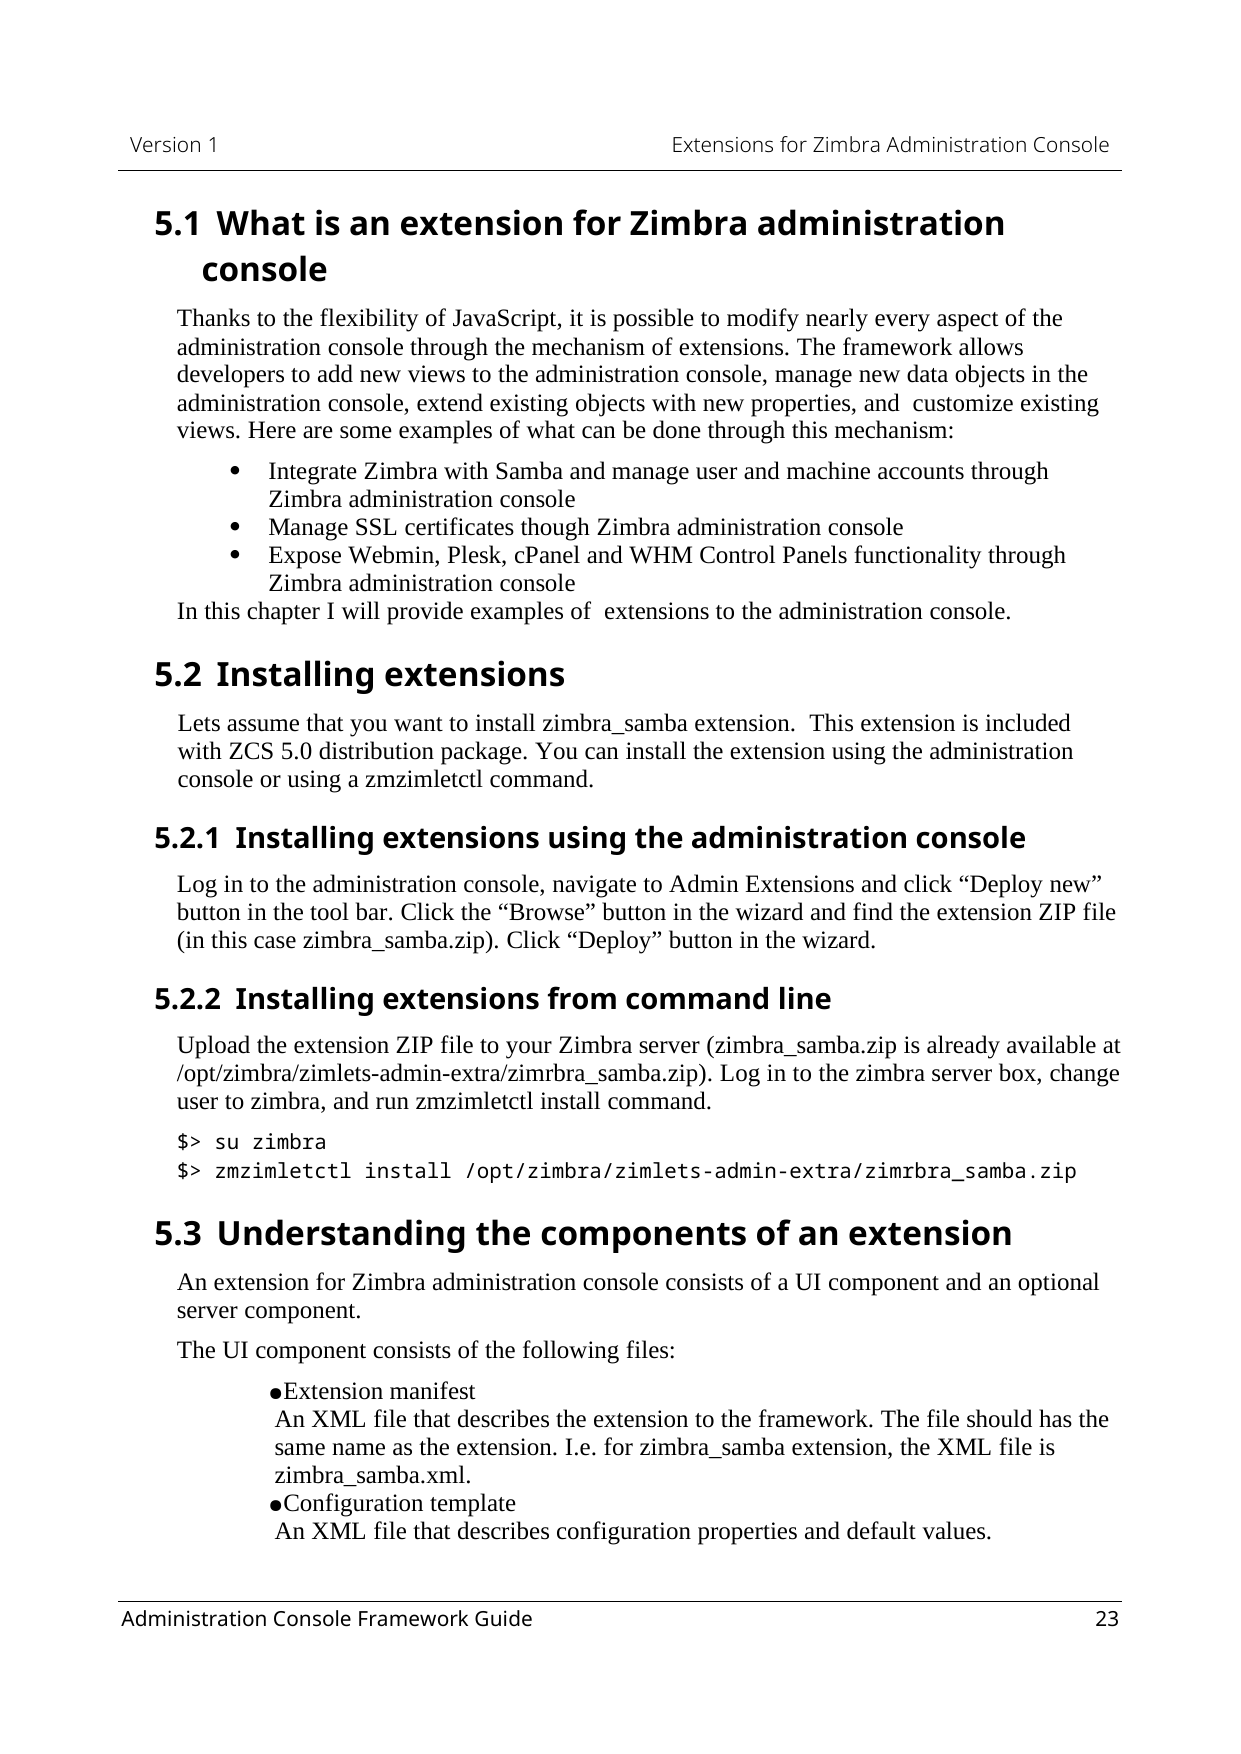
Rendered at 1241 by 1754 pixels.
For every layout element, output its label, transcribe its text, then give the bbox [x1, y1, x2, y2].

text Upload the extension ZIP file to your Zimbra server (zimbra_samba.zip is already available at /opt/zimbra/zimlets-admin-extra/zimrbra_samba.zip). Log in to the zimbra server box, change user to zimbra, and run zmzimletctl install command. [177, 1031, 1122, 1115]
text An extension for Zimbra administration console consists of a UI component and an optional server component. [177, 1268, 1122, 1324]
text $> zmzimletctl install /opt/zimbra/zimlets-admin-extra/zimrbra_samba.zip [177, 1156, 1122, 1184]
list An XML file that describes the extension to the framework. The file should has the same name as the extension. I.e. for zimbra_samba extension, the XML file is zimbra_samba.xml. [268, 1405, 1122, 1489]
list An XML file that describes configuration properties and default values. [268, 1517, 1122, 1545]
list Integrate Zimbra with Samba and manage user and machine accounts through Zimbra administration console [231, 457, 1122, 513]
text The UI component consists of the following files: [177, 1336, 1122, 1364]
subtitle Understanding the components of an extension [154, 1209, 1122, 1255]
list Expose Webmin, Plesk, cPanel and WHM Control Panels functionality through Zimbra administration console [231, 541, 1122, 597]
subtitle Installing extensions using the administration console [154, 818, 1122, 857]
text In this chapter I will provide examples of extensions to the administration console. [177, 597, 1122, 625]
subtitle Installing extensions from command line [154, 979, 1122, 1018]
list Manage SSL certificates though Zimbra administration console [231, 513, 1122, 541]
text Thanks to the flexibility of JavaScript, it is possible to modify nearly every aspect of the administration console through the mechanism of extensions. The framework allows developers to add new views to the administration console, manage new data objects in the administration console, extend existing objects with new properties, and customize existing views. Here are some examples of what can be done through this mechanism: [177, 304, 1122, 444]
list Configuration template [268, 1489, 1122, 1517]
list Extension manifest [268, 1377, 1122, 1405]
text $> su zimbra [177, 1127, 1122, 1156]
text Log in to the administration console, navigate to Admin Extensions and click “Deploy new” button in the tool bar. Click the “Browse” button in the wizard and find the extension ZIP file (in this case zimbra_samba.zip). Click “Deploy” button in the wizard. [177, 870, 1122, 954]
text Lets assume that you want to install zimbra_samba extension. This extension is included with ZCS 5.0 distribution package. You can install the extension using the administration console or using a zmzimletctl command. [177, 709, 1122, 793]
subtitle What is an extension for Zimbra administration console [154, 200, 1122, 292]
subtitle Installing extensions [154, 650, 1122, 696]
